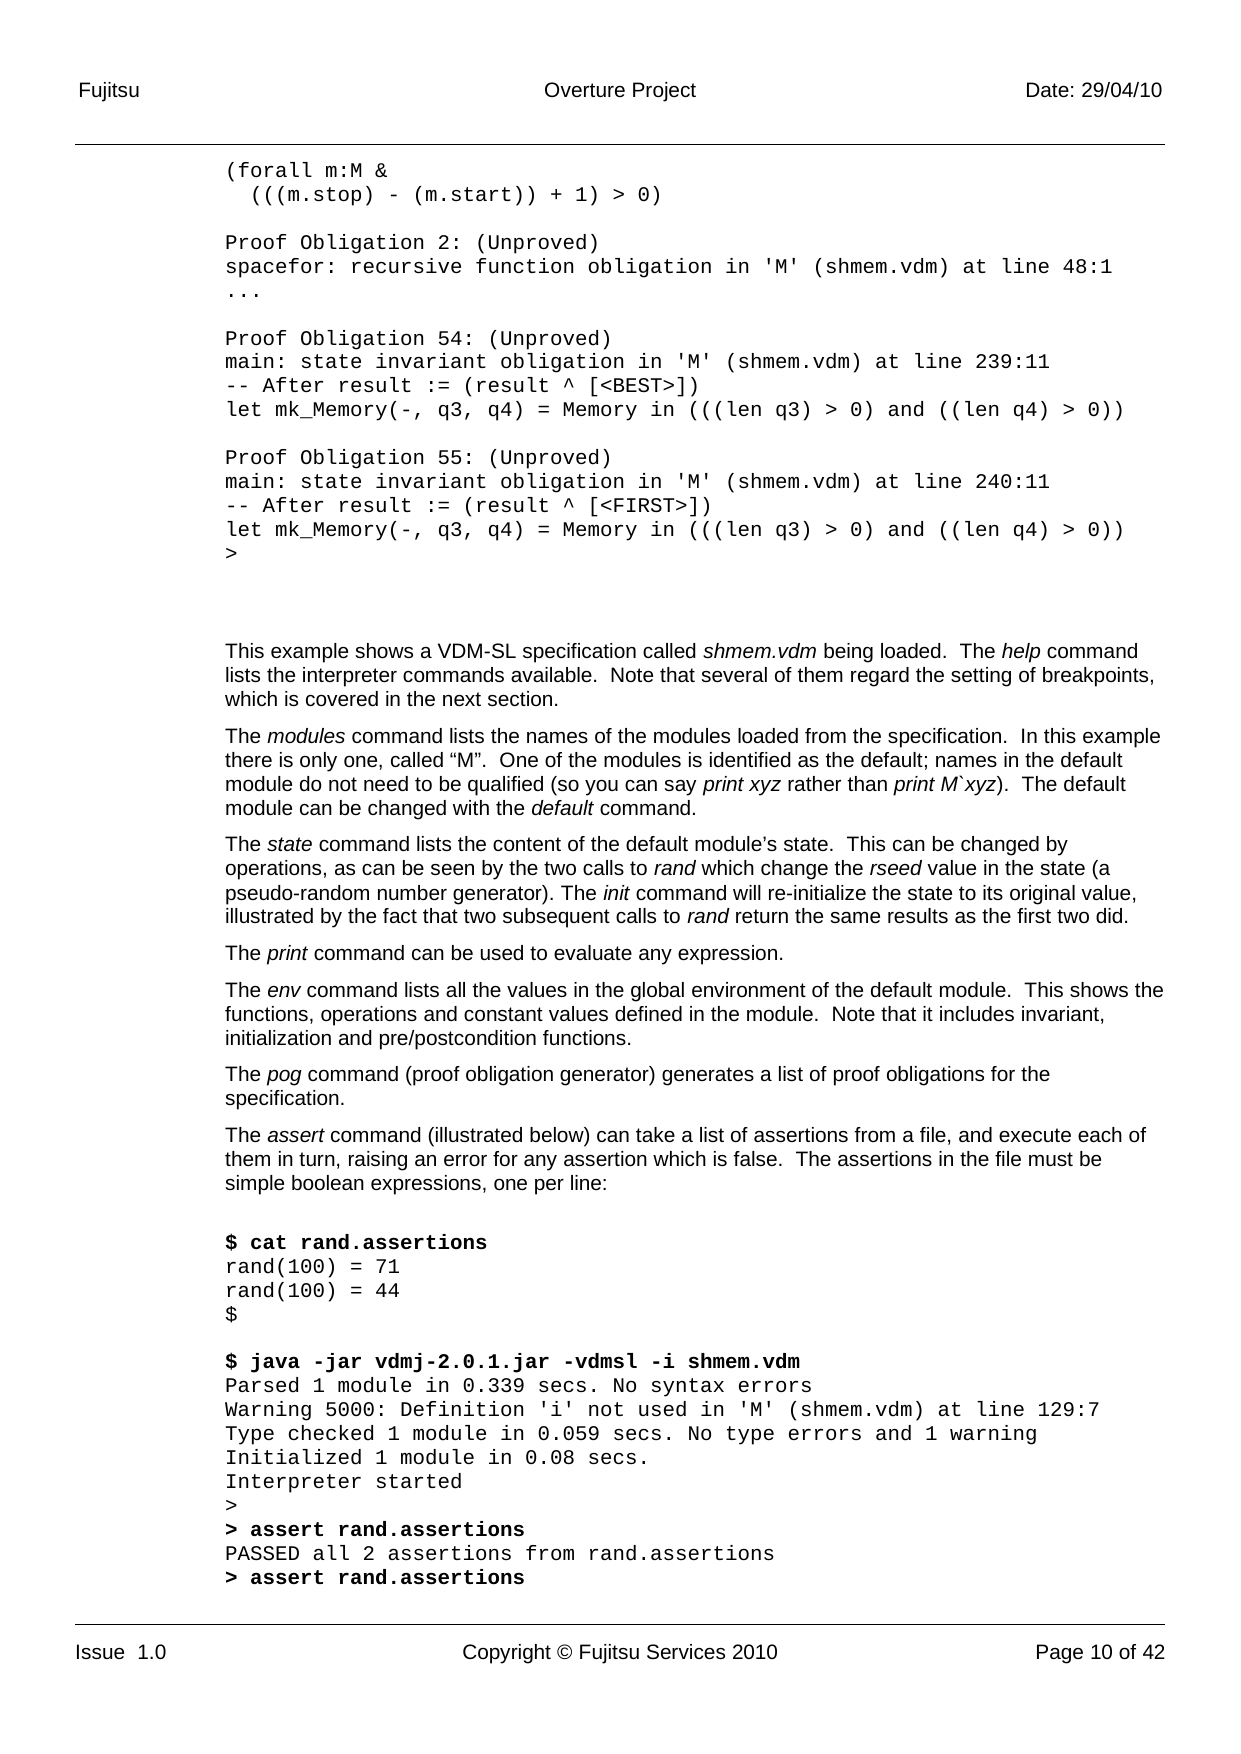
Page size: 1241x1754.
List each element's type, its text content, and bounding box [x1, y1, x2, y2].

text > [225, 543, 1165, 567]
text $ cat rand.assertions [225, 1232, 1165, 1256]
text (((m.stop) - (m.start)) + 1) > 0) [225, 184, 1165, 208]
text Proof Obligation 55: (Unproved) [225, 447, 1165, 471]
text rand(100) = 44 [225, 1279, 1165, 1303]
text -- After result := (result ^ [<FIRST>]) [225, 495, 1165, 519]
text $ [225, 1303, 1165, 1327]
text The assert command (illustrated below) can take a list of assertions from a file, and execute each of them in turn, raising an error for any assertion which is false. The assertions in the file must be simple boolean expressions, one per line: [225, 1123, 1165, 1195]
text Type checked 1 module in 0.059 secs. No type errors and 1 warning [225, 1423, 1165, 1447]
text Parsed 1 module in 0.339 secs. No syntax errors [225, 1375, 1165, 1399]
text $ java -jar vdmj-2.0.1.jar -vdmsl -i shmem.vdm [225, 1351, 1165, 1375]
text main: state invariant obligation in 'M' (shmem.vdm) at line 240:11 [225, 471, 1165, 495]
text rand(100) = 71 [225, 1256, 1165, 1279]
text > assert rand.assertions [225, 1567, 1165, 1591]
text Proof Obligation 2: (Unproved) [225, 232, 1165, 256]
text let mk_Memory(-, q3, q4) = Memory in (((len q3) > 0) and ((len q4) > 0)) [225, 519, 1165, 543]
text ... [225, 279, 1165, 303]
text The print command can be used to evaluate any expression. [225, 941, 1165, 965]
text let mk_Memory(-, q3, q4) = Memory in (((len q3) > 0) and ((len q4) > 0)) [225, 399, 1165, 423]
text The modules command lists the names of the modules loaded from the specification. In this example there is only one, called “M”. One of the modules is identified as the default; names in the default module do not need to be qualified (so you can say print xyz rather than print M`xyz). The default module can be changed with the default command. [225, 723, 1165, 820]
text The state command lists the content of the default module’s state. This can be changed by operations, as can be seen by the two calls to rand which change the rseed value in the state (a pseudo-random number generator). The init command will re-initialize the state to its original value, illustrated by the fact that two subsequent calls to rand return the same results as the first two did. [225, 832, 1165, 928]
text Interpreter started [225, 1471, 1165, 1495]
text This example shows a VDM-SL specification called shmem.vdm being loaded. The help command lists the interpreter commands available. Note that several of them regard the setting of breakpoints, which is covered in the next section. [225, 639, 1165, 711]
text > assert rand.assertions [225, 1519, 1165, 1543]
text -- After result := (result ^ [<BEST>]) [225, 375, 1165, 399]
text main: state invariant obligation in 'M' (shmem.vdm) at line 239:11 [225, 351, 1165, 375]
text The env command lists all the values in the global environment of the default module. This shows the functions, operations and constant values defined in the module. Note that it includes invariant, initialization and pre/postcondition functions. [225, 978, 1165, 1050]
text (forall m:M & [225, 160, 1165, 184]
text > [225, 1495, 1165, 1519]
text Initialized 1 module in 0.08 secs. [225, 1447, 1165, 1471]
text spacefor: recursive function obligation in 'M' (shmem.vdm) at line 48:1 [225, 256, 1165, 279]
text Warning 5000: Definition 'i' not used in 'M' (shmem.vdm) at line 129:7 [225, 1399, 1165, 1423]
text PASSED all 2 assertions from rand.assertions [225, 1543, 1165, 1567]
text Proof Obligation 54: (Unproved) [225, 327, 1165, 351]
text The pog command (proof obligation generator) generates a list of proof obligations for the specification. [225, 1062, 1165, 1110]
